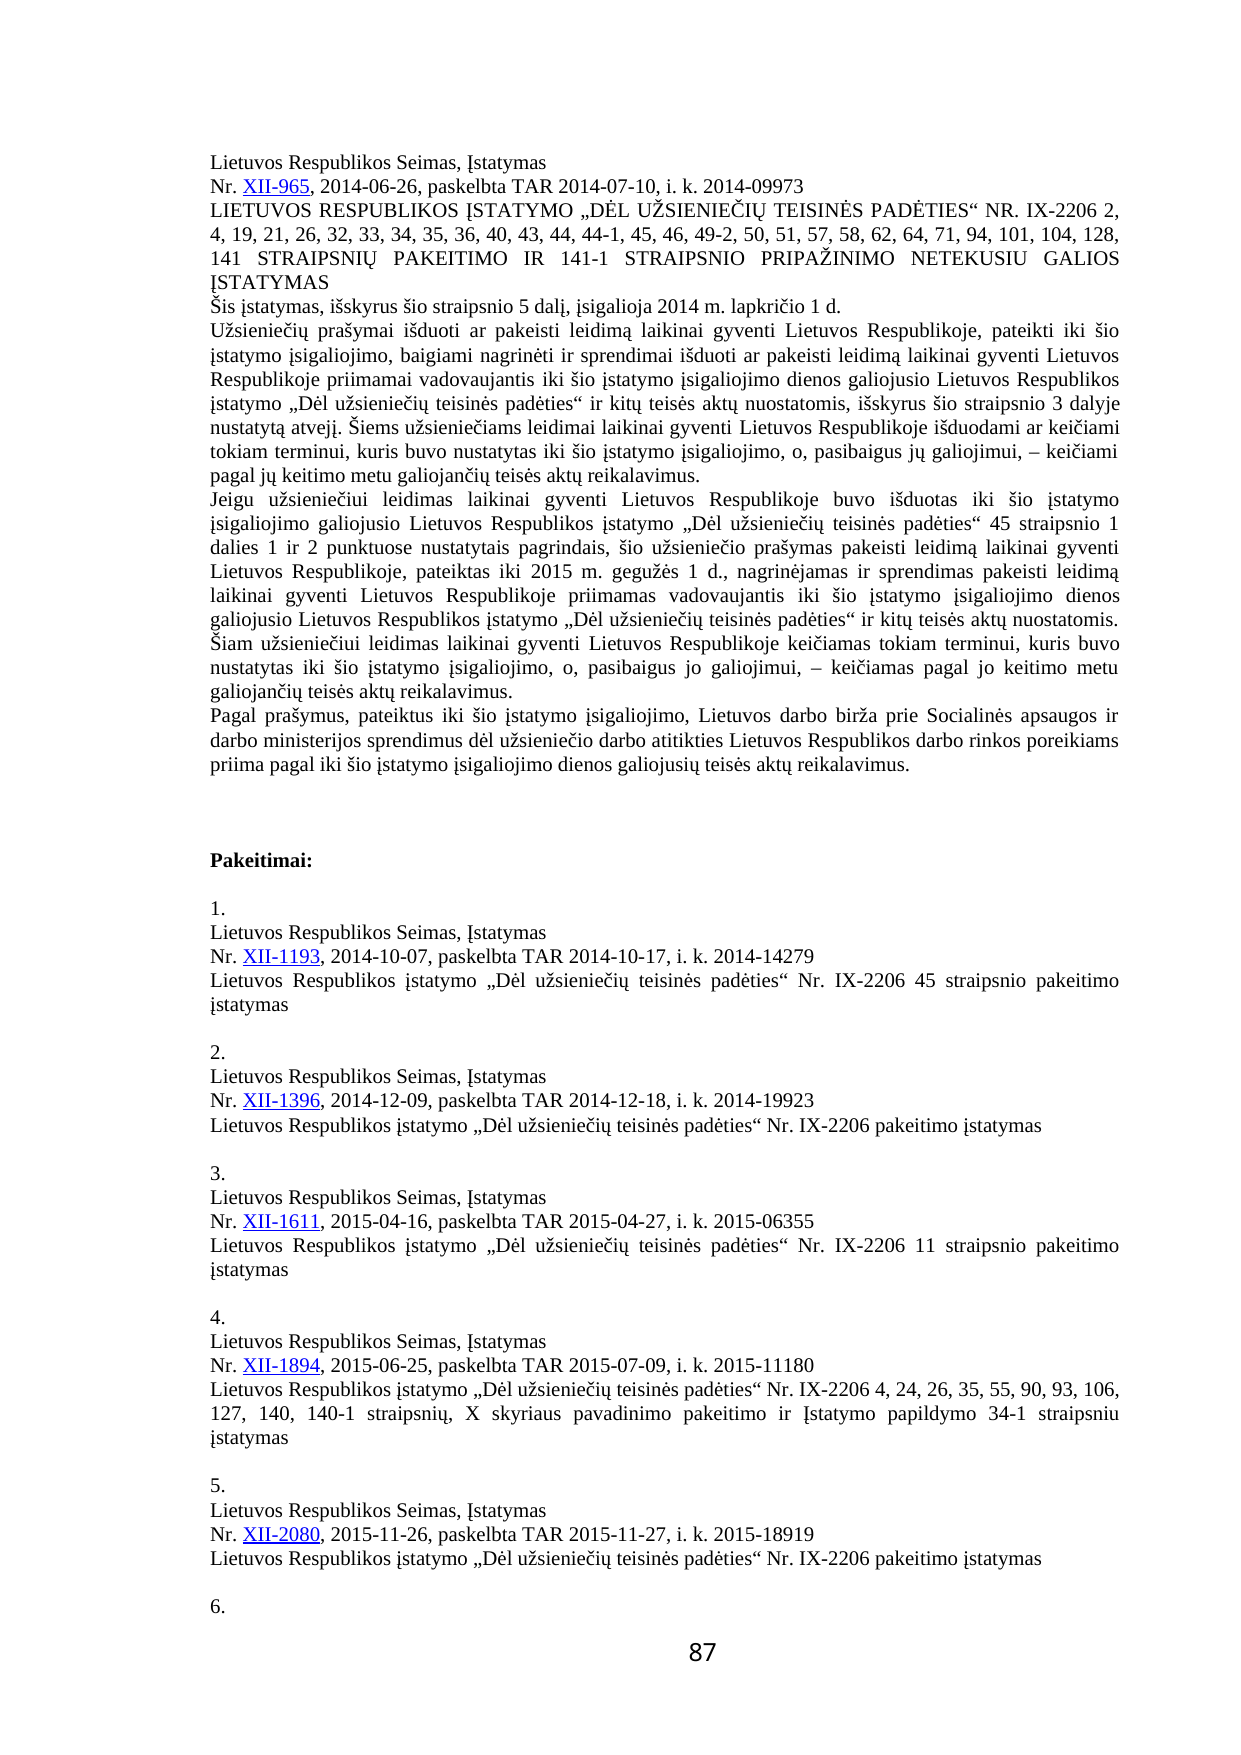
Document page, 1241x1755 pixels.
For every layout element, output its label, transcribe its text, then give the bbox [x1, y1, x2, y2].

text Lietuvos Respublikos Seimas, Įstatymas [210, 1329, 1120, 1353]
text Nr. XII-1894, 2015-06-25, paskelbta TAR 2015-07-09, i. k. 2015-11180 [210, 1353, 1120, 1377]
text Nr. XII-2080, 2015-11-26, paskelbta TAR 2015-11-27, i. k. 2015-18919 [210, 1522, 1120, 1546]
text Lietuvos Respublikos įstatymo „Dėl užsieniečių teisinės padėties“ Nr. IX-2206 pakeitimo įstatymas [210, 1112, 1120, 1137]
text Lietuvos Respublikos Seimas, Įstatymas [210, 150, 1120, 174]
text Šis įstatymas, išskyrus šio straipsnio 5 dalį, įsigalioja 2014 m. lapkričio 1 d. [210, 294, 1120, 318]
text Lietuvos Respublikos įstatymo „Dėl užsieniečių teisinės padėties“ Nr. IX-2206 4, 24, 26, 35, 55, 90, 93, 106, 127, 140, 140-1 straipsnių, X skyriaus pavadinimo pakeitimo ir Įstatymo papildymo 34-1 straipsniu įstatymas [210, 1377, 1120, 1449]
text 2. [210, 1040, 1120, 1064]
text 6. [210, 1594, 1120, 1618]
text Lietuvos Respublikos Seimas, Įstatymas [210, 1497, 1120, 1522]
text Nr. XII-1611, 2015-04-16, paskelbta TAR 2015-04-27, i. k. 2015-06355 [210, 1209, 1120, 1233]
text Lietuvos Respublikos įstatymo „Dėl užsieniečių teisinės padėties“ Nr. IX-2206 45 straipsnio pakeitimo įstatymas [210, 968, 1120, 1016]
text LIETUVOS RESPUBLIKOS ĮSTATYMO „DĖL UŽSIENIEČIŲ TEISINĖS PADĖTIES“ NR. IX-2206 2, 4, 19, 21, 26, 32, 33, 34, 35, 36, 40, 43, 44, 44-1, 45, 46, 49-2, 50, 51, 57, 58, 62, 64, 71, 94, 101, 104, 128, 141 STRAIPSNIŲ PAKEITIMO IR 141-1 STRAIPSNIO PRIPAŽINIMO NETEKUSIU GALIOS ĮSTATYMAS [210, 198, 1120, 294]
text Pagal prašymus, pateiktus iki šio įstatymo įsigaliojimo, Lietuvos darbo birža prie Socialinės apsaugos ir darbo ministerijos sprendimus dėl užsieniečio darbo atitikties Lietuvos Respublikos darbo rinkos poreikiams priima pagal iki šio įstatymo įsigaliojimo dienos galiojusių teisės aktų reikalavimus. [210, 703, 1120, 776]
text Lietuvos Respublikos įstatymo „Dėl užsieniečių teisinės padėties“ Nr. IX-2206 pakeitimo įstatymas [210, 1546, 1120, 1570]
text 4. [210, 1305, 1120, 1329]
text Užsieniečių prašymai išduoti ar pakeisti leidimą laikinai gyventi Lietuvos Respublikoje, pateikti iki šio įstatymo įsigaliojimo, baigiami nagrinėti ir sprendimai išduoti ar pakeisti leidimą laikinai gyventi Lietuvos Respublikoje priimamai vadovaujantis iki šio įstatymo įsigaliojimo dienos galiojusio Lietuvos Respublikos įstatymo „Dėl užsieniečių teisinės padėties“ ir kitų teisės aktų nuostatomis, išskyrus šio straipsnio 3 dalyje nustatytą atvejį. Šiems užsieniečiams leidimai laikinai gyventi Lietuvos Respublikoje išduodami ar keičiami tokiam terminui, kuris buvo nustatytas iki šio įstatymo įsigaliojimo, o, pasibaigus jų galiojimui, – keičiami pagal jų keitimo metu galiojančių teisės aktų reikalavimus. [210, 318, 1120, 487]
text 5. [210, 1473, 1120, 1497]
text Lietuvos Respublikos Seimas, Įstatymas [210, 1064, 1120, 1088]
text Lietuvos Respublikos Seimas, Įstatymas [210, 1185, 1120, 1209]
text Nr. XII-1193, 2014-10-07, paskelbta TAR 2014-10-17, i. k. 2014-14279 [210, 944, 1120, 968]
text 3. [210, 1161, 1120, 1185]
text Pakeitimai: [210, 848, 1120, 872]
text 1. [210, 896, 1120, 920]
text Lietuvos Respublikos Seimas, Įstatymas [210, 920, 1120, 944]
text Lietuvos Respublikos įstatymo „Dėl užsieniečių teisinės padėties“ Nr. IX-2206 11 straipsnio pakeitimo įstatymas [210, 1233, 1120, 1281]
text Jeigu užsieniečiui leidimas laikinai gyventi Lietuvos Respublikoje buvo išduotas iki šio įstatymo įsigaliojimo galiojusio Lietuvos Respublikos įstatymo „Dėl užsieniečių teisinės padėties“ 45 straipsnio 1 dalies 1 ir 2 punktuose nustatytais pagrindais, šio užsieniečio prašymas pakeisti leidimą laikinai gyventi Lietuvos Respublikoje, pateiktas iki 2015 m. gegužės 1 d., nagrinėjamas ir sprendimas pakeisti leidimą laikinai gyventi Lietuvos Respublikoje priimamas vadovaujantis iki šio įstatymo įsigaliojimo dienos galiojusio Lietuvos Respublikos įstatymo „Dėl užsieniečių teisinės padėties“ ir kitų teisės aktų nuostatomis. Šiam užsieniečiui leidimas laikinai gyventi Lietuvos Respublikoje keičiamas tokiam terminui, kuris buvo nustatytas iki šio įstatymo įsigaliojimo, o, pasibaigus jo galiojimui, – keičiamas pagal jo keitimo metu galiojančių teisės aktų reikalavimus. [210, 487, 1120, 703]
text Nr. XII-965, 2014-06-26, paskelbta TAR 2014-07-10, i. k. 2014-09973 [210, 174, 1120, 198]
text Nr. XII-1396, 2014-12-09, paskelbta TAR 2014-12-18, i. k. 2014-19923 [210, 1088, 1120, 1112]
